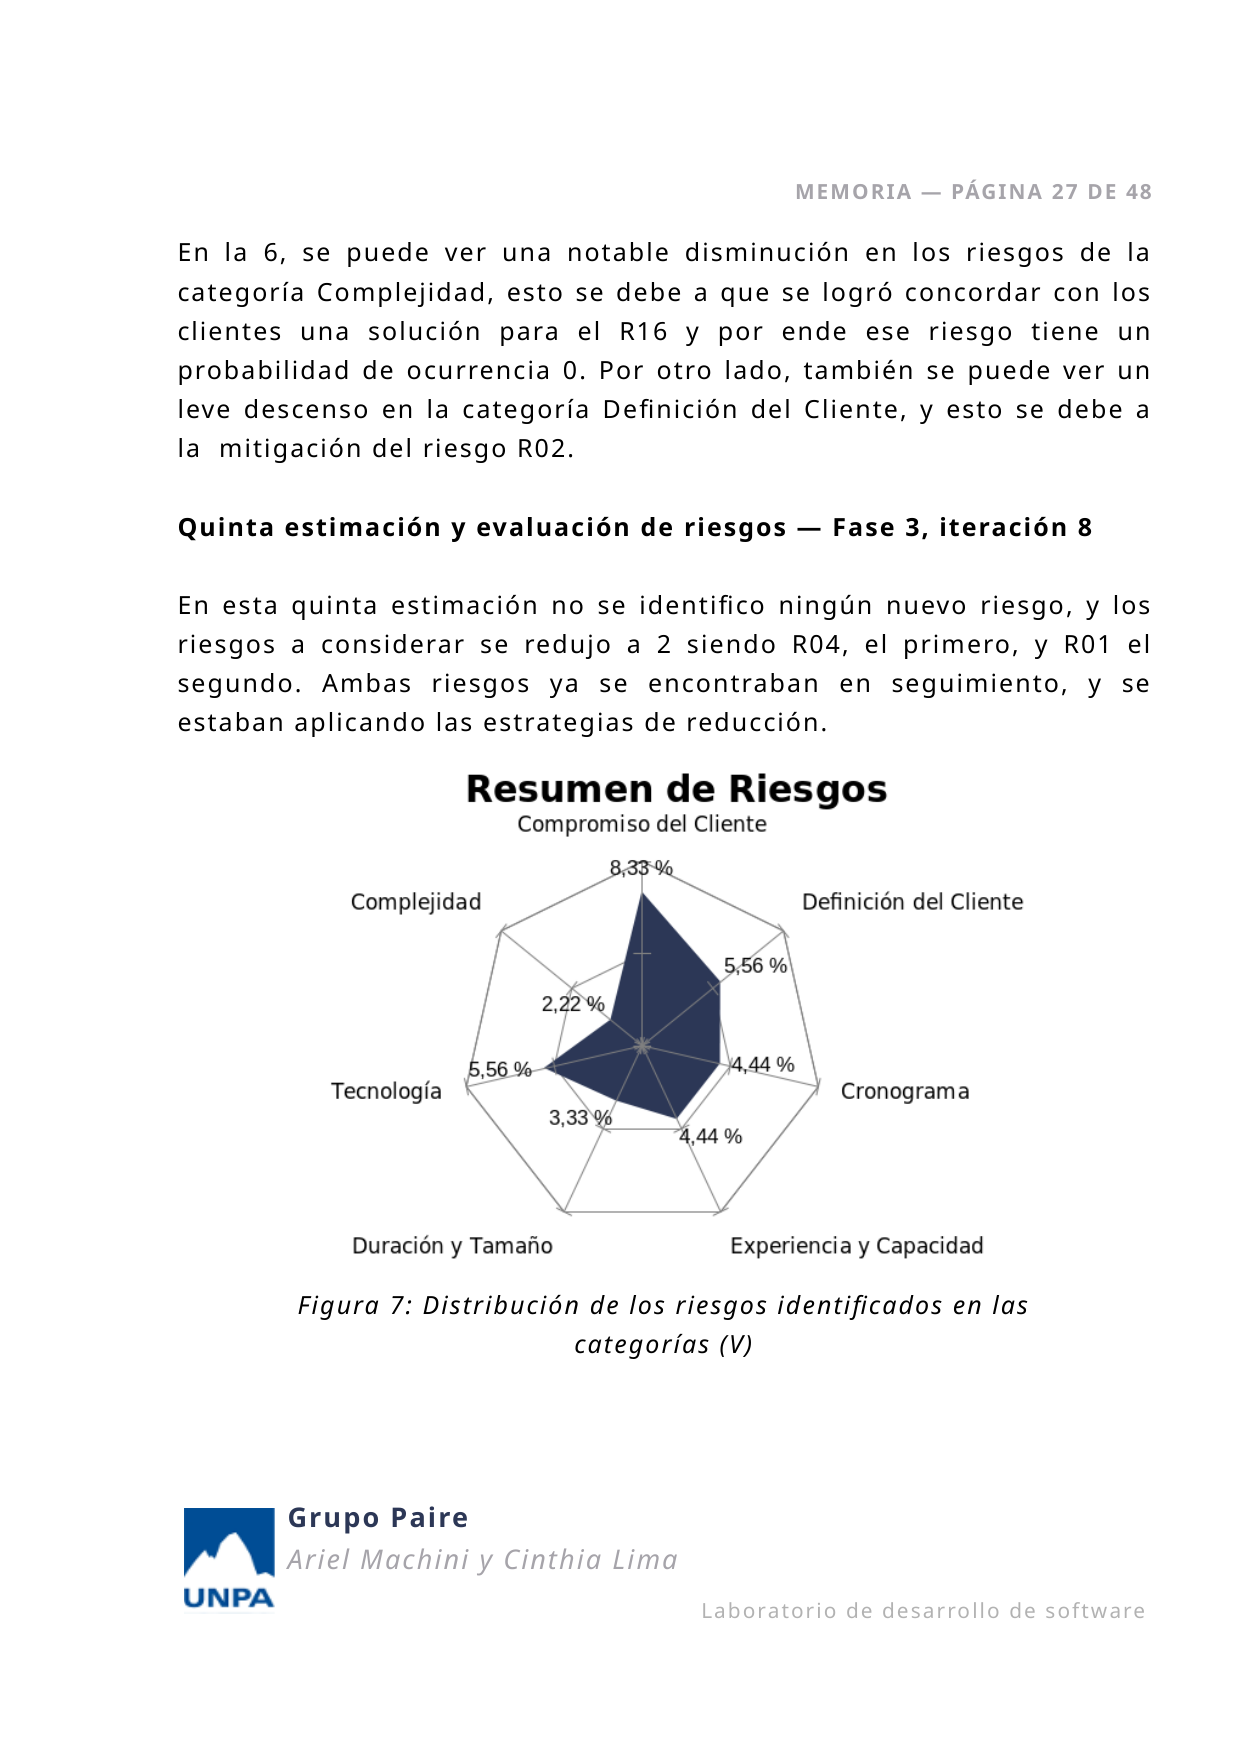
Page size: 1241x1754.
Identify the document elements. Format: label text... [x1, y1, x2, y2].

text En la 6, se puede ver una notable disminución en los riesgos de la categoría Complejidad, esto se debe a que se logró concordar con los clientes una solución para el R16 y por ende ese riesgo tiene un probabilidad de ocurrencia 0. Por otro lado, también se puede ver un leve descenso en la categoría Definición del Cliente, y esto se debe a la mitigación del riesgo R02. [177, 235, 1152, 465]
text Figura 7: Distribución de los riesgos identificados en las categorías (V) [253, 1275, 1076, 1361]
picture [184, 1508, 275, 1614]
text Quinta estimación y evaluación de riesgos — Fase 3, iteración 8 [177, 509, 1152, 543]
text En esta quinta estimación no se identifico ningún nuevo riesgo, y los riesgos a considerar se redujo a 2 siendo R04, el primero, y R01 el segundo. Ambas riesgos ya se encontraban en seguimiento, y se estaban aplicando las estrategias de reducción. [177, 588, 1152, 739]
picture [252, 756, 1077, 1275]
